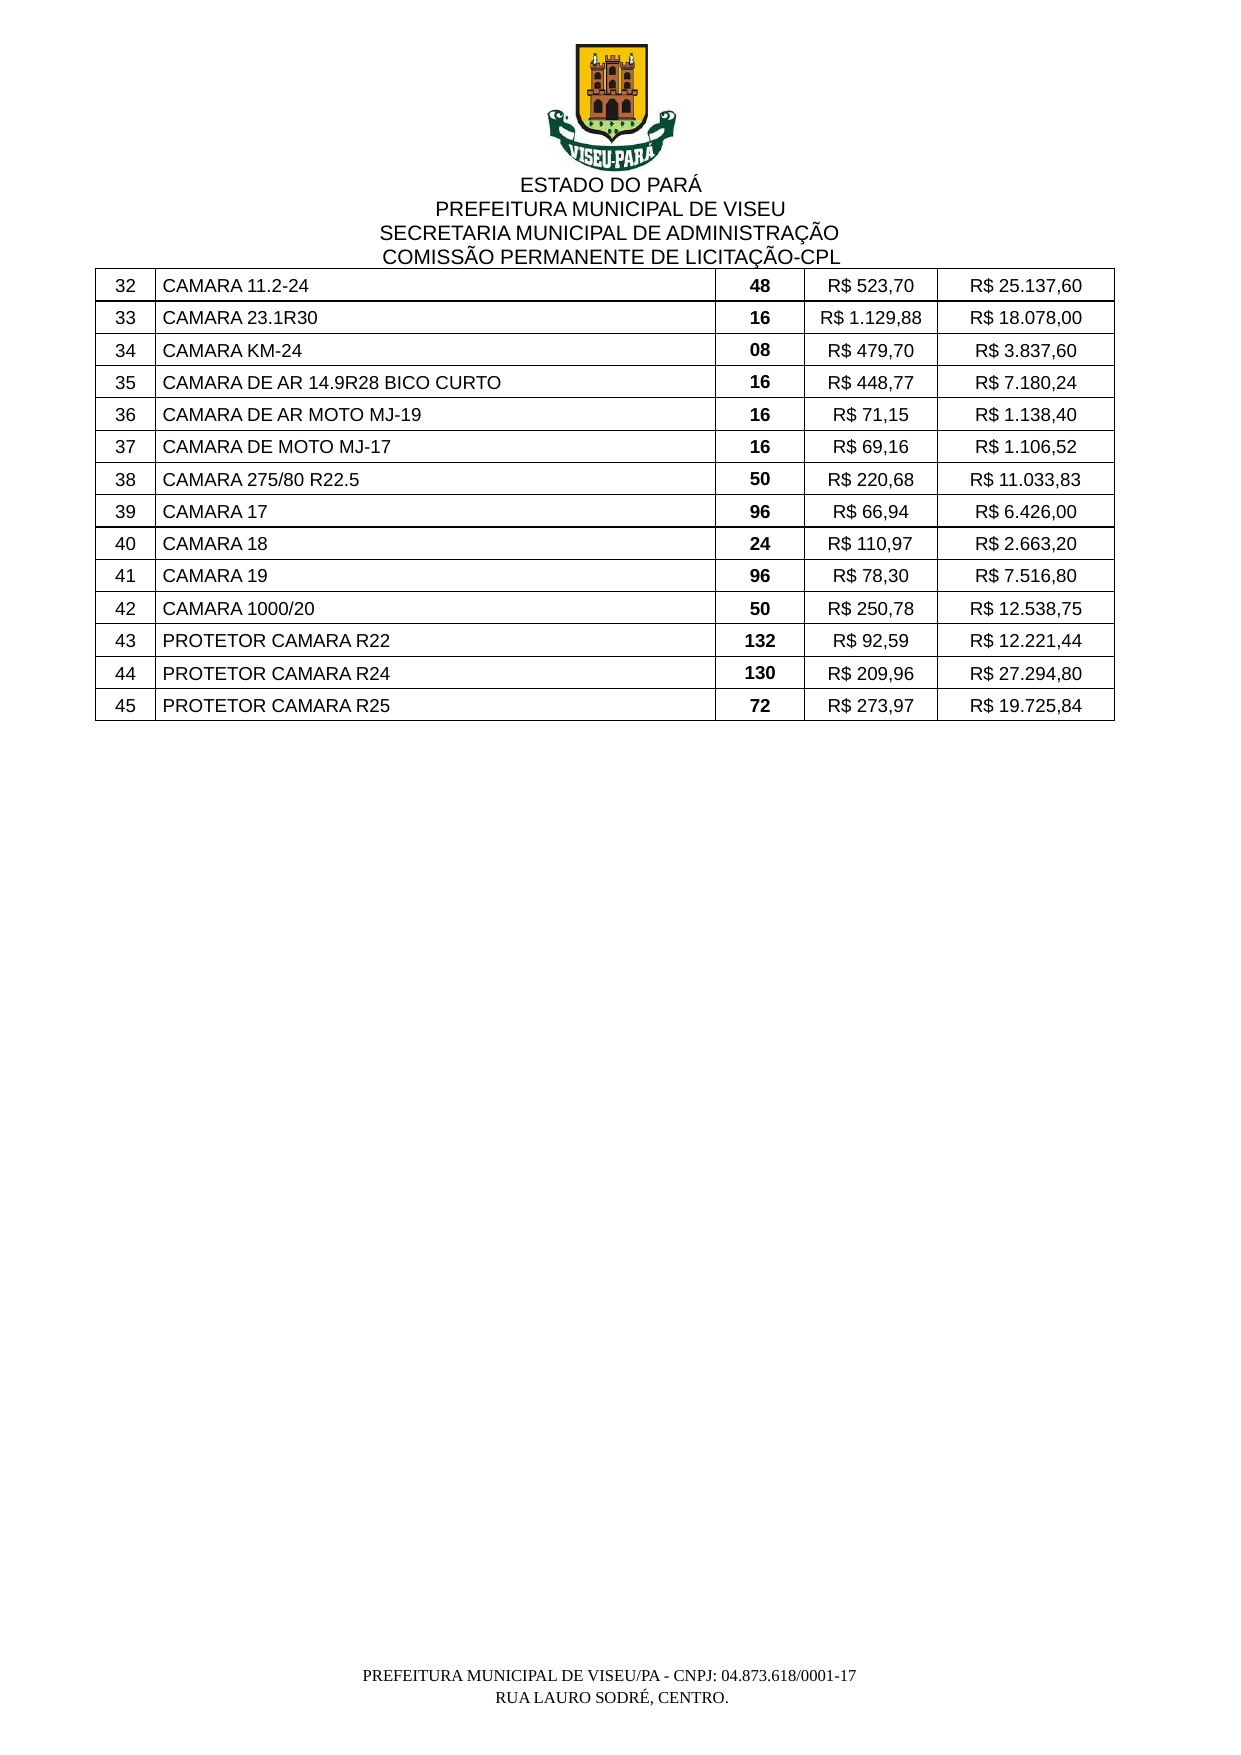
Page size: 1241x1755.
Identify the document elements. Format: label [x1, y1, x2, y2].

picture [547, 44, 677, 172]
